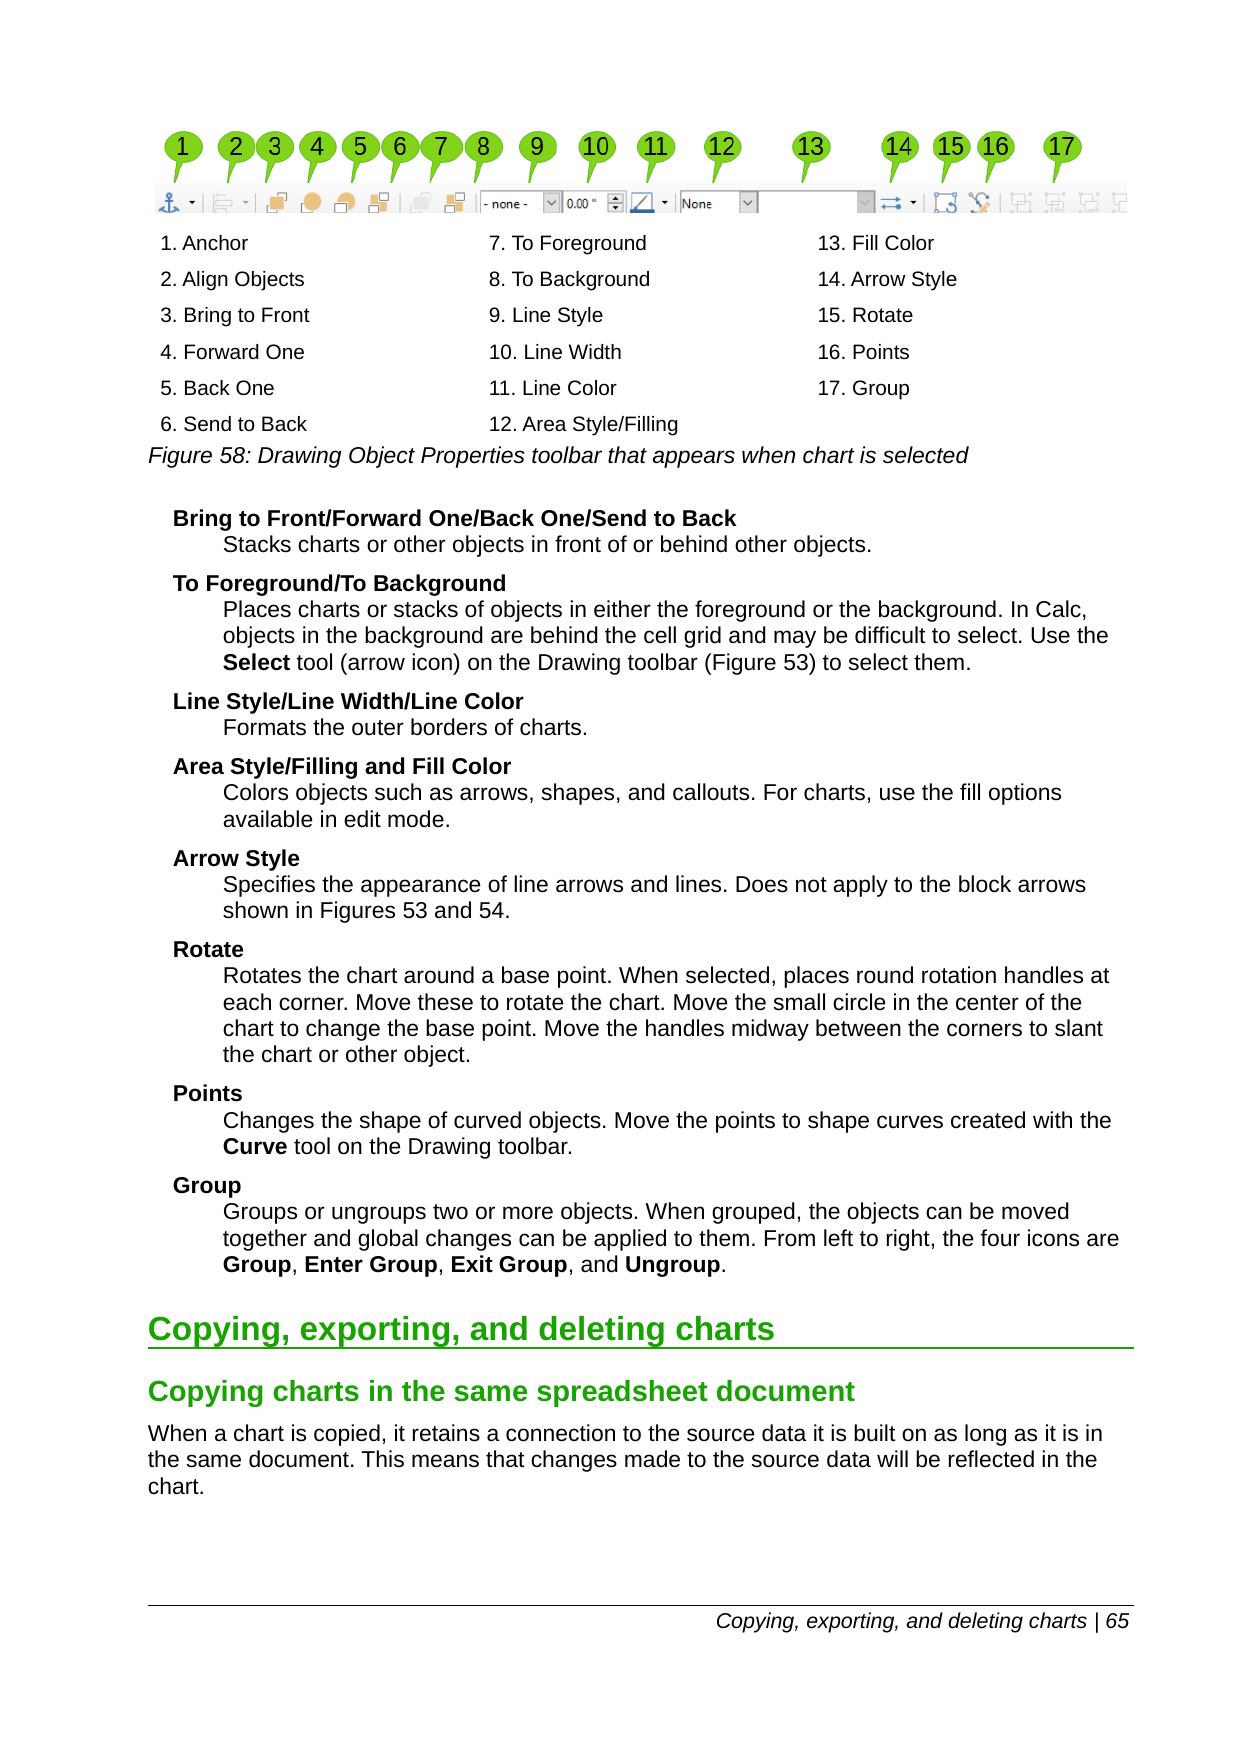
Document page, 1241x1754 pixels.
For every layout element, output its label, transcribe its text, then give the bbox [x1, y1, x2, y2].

text Formats the outer borders of charts. [223, 714, 1134, 740]
text Area Style/Filling and Fill Color [173, 753, 1134, 779]
table_cell 1. Anchor [148, 225, 476, 261]
text Rotate [173, 936, 1134, 962]
table_cell 11. Line Color [476, 370, 805, 406]
table_cell 16. Points [805, 334, 1134, 370]
table_cell 15. Rotate [805, 298, 1134, 333]
text Places charts or stacks of objects in either the foreground or the background. In Calc, objects in the background are behind the cell grid and may be difficult to select. Use the Select tool (arrow icon) on the Drawing toolbar (Figure 53) to select them. [223, 596, 1134, 675]
text Specifies the appearance of line arrows and lines. Does not apply to the block arrows shown in Figures 53 and 54. [223, 871, 1134, 923]
table_cell 2. Align Objects [148, 261, 476, 297]
table_cell 7. To Foreground [476, 225, 805, 261]
table_cell [805, 406, 1134, 442]
picture [154, 124, 1128, 213]
table_cell 14. Arrow Style [805, 261, 1134, 297]
table_cell 8. To Background [476, 261, 805, 297]
table_cell 5. Back One [148, 370, 476, 406]
subtitle Copying, exporting, and deleting charts [148, 1308, 1134, 1347]
table_cell 12. Area Style/Filling [476, 406, 805, 442]
table_cell 13. Fill Color [805, 225, 1134, 261]
text Colors objects such as arrows, shapes, and callouts. For charts, use the fill options available in edit mode. [223, 779, 1134, 832]
text Points [173, 1080, 1134, 1107]
subtitle Copying charts in the same spreadsheet document [148, 1374, 1134, 1408]
text Groups or ungroups two or more objects. When grouped, the objects can be moved together and global changes can be applied to them. From left to right, the four icons are Group, Enter Group, Exit Group, and Ungroup. [223, 1198, 1134, 1277]
text To Foreground/To Background [173, 570, 1134, 596]
table_cell 4. Forward One [148, 334, 476, 370]
table_cell 6. Send to Back [148, 406, 476, 442]
text Figure 58: Drawing Object Properties toolbar that appears when chart is selected [148, 442, 1134, 468]
text Rotates the chart around a base point. When selected, places round rotation handles at each corner. Move these to rotate the chart. Move the small circle in the center of the chart to change the base point. Move the handles midway between the corners to slant the chart or other object. [223, 962, 1134, 1068]
text Arrow Style [173, 844, 1134, 871]
text Bring to Front/Forward One/Back One/Send to Back [173, 504, 1134, 531]
table_cell 10. Line Width [476, 334, 805, 370]
table_cell 9. Line Style [476, 298, 805, 333]
text Line Style/Line Width/Line Color [173, 688, 1134, 714]
table_cell 3. Bring to Front [148, 298, 476, 333]
text Group [173, 1172, 1134, 1198]
table_cell 17. Group [805, 370, 1134, 406]
table_header [148, 118, 1134, 225]
text When a chart is copied, it retains a connection to the source data it is built on as long as it is in the same document. This means that changes made to the source data will be reflected in the chart. [148, 1420, 1134, 1499]
text Changes the shape of curved objects. Move the points to shape curves created with the Curve tool on the Drawing toolbar. [223, 1107, 1134, 1159]
text Stacks charts or other objects in front of or behind other objects. [223, 531, 1134, 557]
